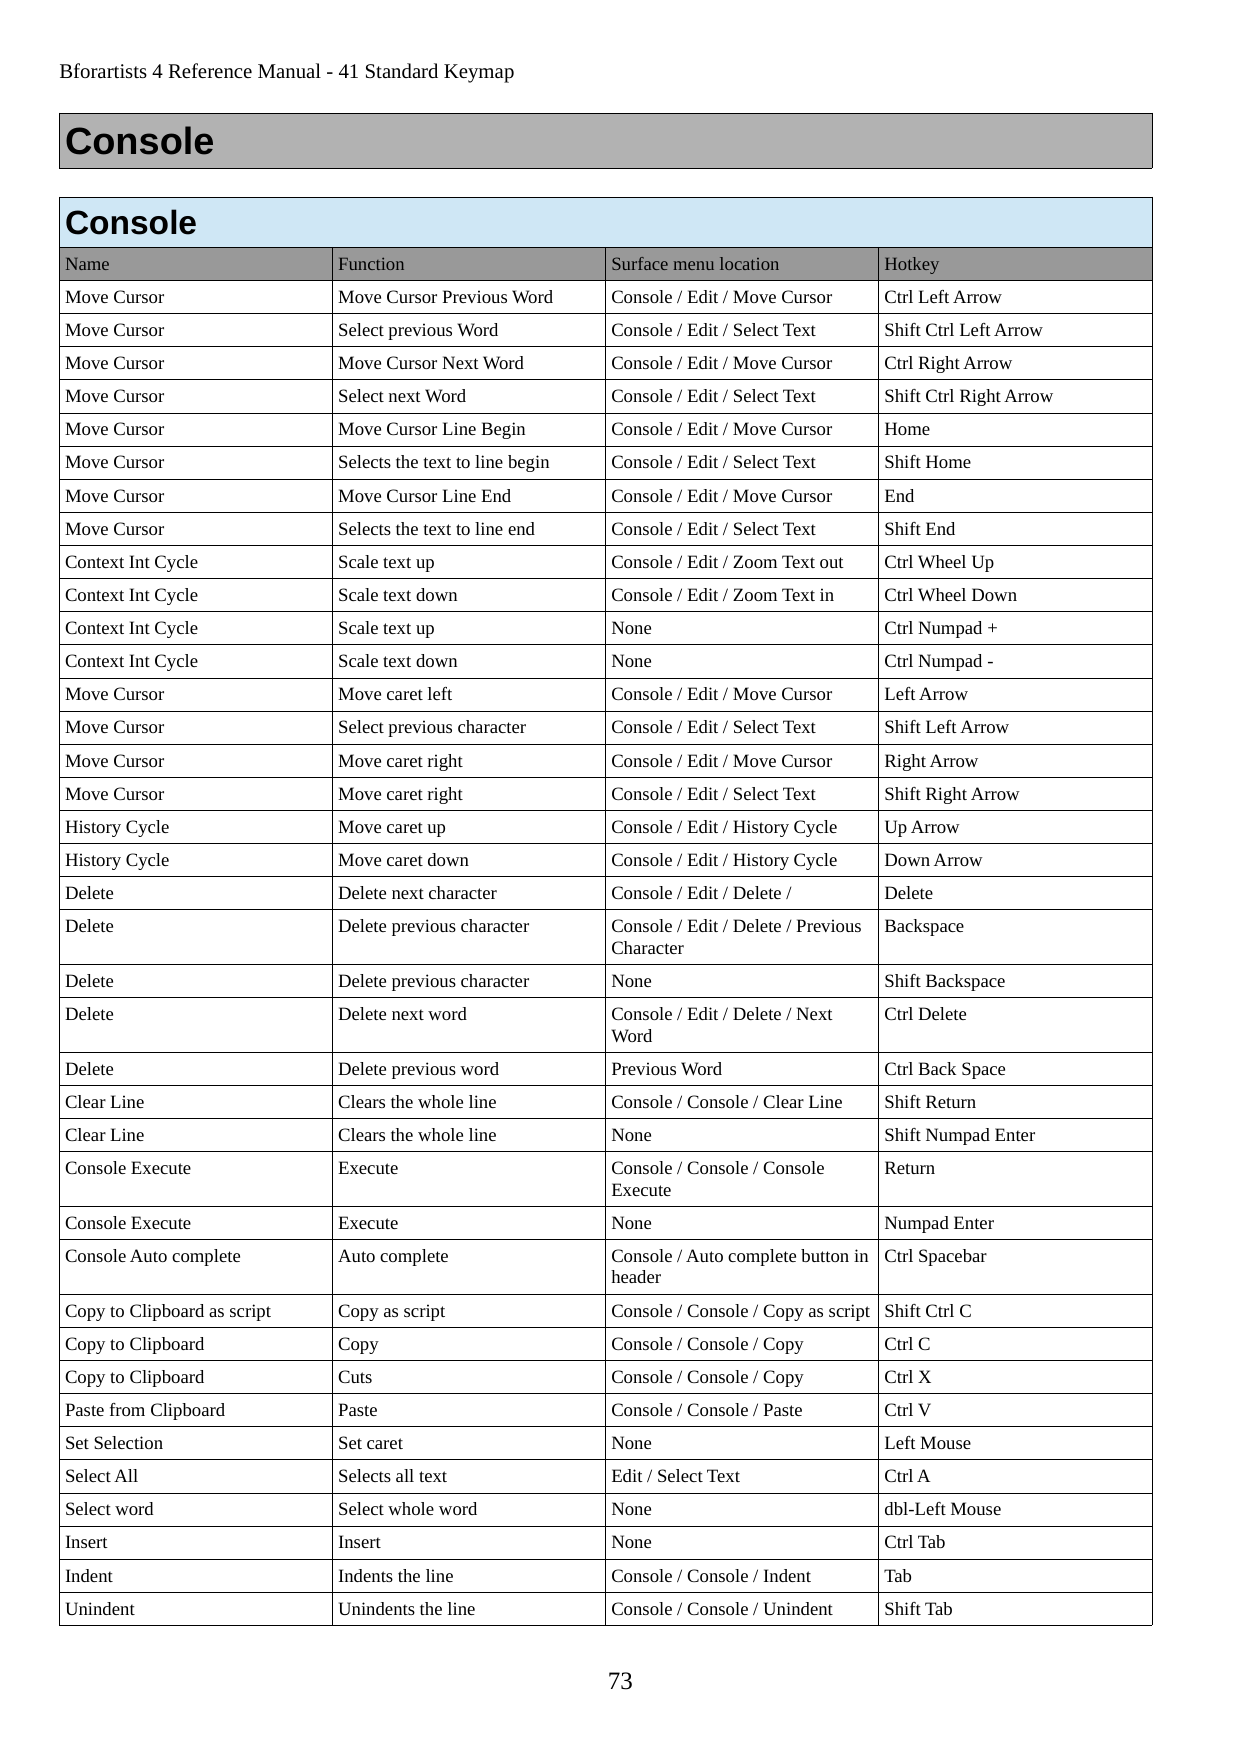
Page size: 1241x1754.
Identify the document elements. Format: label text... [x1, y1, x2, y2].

table_cell Console / Edit / Delete / Next Word [606, 998, 878, 1052]
table_cell Scale text down [333, 645, 605, 677]
table_cell Shift Left Arrow [879, 712, 1152, 744]
table_cell Shift Home [879, 447, 1152, 479]
table_cell Delete [60, 965, 332, 997]
table_cell Console / Edit / Move Cursor [606, 347, 878, 379]
table_cell Console / Edit / Select Text [606, 447, 878, 479]
table_cell Backspace [879, 910, 1152, 964]
table_cell Move caret left [333, 679, 605, 711]
table_cell Selects all text [333, 1460, 605, 1492]
table_cell Move caret right [333, 778, 605, 810]
table_cell Context Int Cycle [60, 546, 332, 578]
table_cell Insert [60, 1527, 332, 1559]
table_cell Delete previous character [333, 910, 605, 964]
table_cell Surface menu location [606, 248, 878, 280]
table_cell Insert [333, 1527, 605, 1559]
table_cell Return [879, 1152, 1152, 1206]
table_cell Select next Word [333, 380, 605, 412]
table_cell Console / Edit / History Cycle [606, 844, 878, 876]
table_cell Numpad Enter [879, 1207, 1152, 1239]
table_cell Console / Console / Copy as script [606, 1295, 878, 1327]
table_cell Shift End [879, 513, 1152, 545]
table_cell Shift Numpad Enter [879, 1119, 1152, 1151]
table_cell Console / Edit / Move Cursor [606, 745, 878, 777]
table_cell Copy as script [333, 1295, 605, 1327]
table_cell Indents the line [333, 1560, 605, 1592]
table_cell Up Arrow [879, 811, 1152, 843]
table_cell Console Execute [60, 1207, 332, 1239]
table_cell Selects the text to line begin [333, 447, 605, 479]
table_cell Delete [60, 998, 332, 1052]
table_cell History Cycle [60, 844, 332, 876]
table_cell Delete next character [333, 877, 605, 909]
table_cell Move Cursor [60, 778, 332, 810]
table_cell Move Cursor [60, 380, 332, 412]
table_cell Ctrl Tab [879, 1527, 1152, 1559]
table_cell Move caret right [333, 745, 605, 777]
table_cell Delete previous word [333, 1053, 605, 1085]
table_cell Select whole word [333, 1494, 605, 1526]
table_cell Tab [879, 1560, 1152, 1592]
table_cell Move Cursor Line Begin [333, 414, 605, 446]
table_cell None [606, 1527, 878, 1559]
table_cell Delete [60, 877, 332, 909]
table_cell Home [879, 414, 1152, 446]
table_cell Delete [879, 877, 1152, 909]
table_cell Delete [60, 910, 332, 964]
table_cell Delete [60, 1053, 332, 1085]
table_cell None [606, 965, 878, 997]
table_cell End [879, 480, 1152, 512]
table_cell Console / Edit / Zoom Text in [606, 579, 878, 611]
table_cell Ctrl Delete [879, 998, 1152, 1052]
table_cell Cuts [333, 1361, 605, 1393]
table_cell Scale text down [333, 579, 605, 611]
table_cell Console / Edit / History Cycle [606, 811, 878, 843]
table_cell Move Cursor [60, 745, 332, 777]
table_cell History Cycle [60, 811, 332, 843]
table_cell Console / Edit / Delete / Previous Character [606, 910, 878, 964]
table_cell Console / Edit / Zoom Text out [606, 546, 878, 578]
table_cell Clears the whole line [333, 1086, 605, 1118]
table_cell Ctrl Wheel Down [879, 579, 1152, 611]
table_cell Shift Backspace [879, 965, 1152, 997]
table_cell Console / Edit / Move Cursor [606, 281, 878, 313]
table_cell Select previous character [333, 712, 605, 744]
table_cell Edit / Select Text [606, 1460, 878, 1492]
table_cell Console / Console / Indent [606, 1560, 878, 1592]
table_cell Console / Console / Copy [606, 1328, 878, 1360]
table_cell Shift Ctrl Right Arrow [879, 380, 1152, 412]
table_cell Execute [333, 1207, 605, 1239]
table_cell Move caret down [333, 844, 605, 876]
table_cell Console / Edit / Select Text [606, 314, 878, 346]
table_cell Console / Console / Paste [606, 1394, 878, 1426]
table_cell Auto complete [333, 1240, 605, 1294]
table_cell Context Int Cycle [60, 612, 332, 644]
table_cell Console Auto complete [60, 1240, 332, 1294]
table_cell Ctrl Numpad + [879, 612, 1152, 644]
table_cell Select word [60, 1494, 332, 1526]
table_cell Console / Console / Console Execute [606, 1152, 878, 1206]
table_cell Move Cursor Next Word [333, 347, 605, 379]
table_cell Ctrl Spacebar [879, 1240, 1152, 1294]
table_cell Move Cursor [60, 447, 332, 479]
table_cell Delete next word [333, 998, 605, 1052]
table_cell Scale text up [333, 546, 605, 578]
table_cell Ctrl Left Arrow [879, 281, 1152, 313]
table_cell Move Cursor Previous Word [333, 281, 605, 313]
table_cell Ctrl Back Space [879, 1053, 1152, 1085]
table_header Console [60, 198, 1152, 247]
table_cell Shift Return [879, 1086, 1152, 1118]
table_cell None [606, 1427, 878, 1459]
table_cell Console / Edit / Select Text [606, 712, 878, 744]
table_cell Console / Edit / Select Text [606, 778, 878, 810]
table_cell Move caret up [333, 811, 605, 843]
table_cell Console / Edit / Move Cursor [606, 480, 878, 512]
table_cell Move Cursor [60, 314, 332, 346]
table_cell Console / Auto complete button in header [606, 1240, 878, 1294]
table_cell Shift Ctrl C [879, 1295, 1152, 1327]
table_cell Clears the whole line [333, 1119, 605, 1151]
table_cell Console / Console / Clear Line [606, 1086, 878, 1118]
table_cell Console / Edit / Move Cursor [606, 414, 878, 446]
table_cell Console / Edit / Delete / [606, 877, 878, 909]
table_cell Paste [333, 1394, 605, 1426]
table_cell Copy to Clipboard [60, 1361, 332, 1393]
table_cell Set caret [333, 1427, 605, 1459]
table_cell dbl-Left Mouse [879, 1494, 1152, 1526]
table_cell Hotkey [879, 248, 1152, 280]
table_cell Delete previous character [333, 965, 605, 997]
table_cell Down Arrow [879, 844, 1152, 876]
table_cell Move Cursor [60, 679, 332, 711]
table_cell Ctrl C [879, 1328, 1152, 1360]
table_cell Ctrl A [879, 1460, 1152, 1492]
table_cell Move Cursor [60, 480, 332, 512]
table_cell Console / Console / Copy [606, 1361, 878, 1393]
table_cell Name [60, 248, 332, 280]
table_cell Scale text up [333, 612, 605, 644]
table_cell Context Int Cycle [60, 579, 332, 611]
table_header Console [60, 114, 1152, 168]
table_cell None [606, 645, 878, 677]
table_cell None [606, 1207, 878, 1239]
table_cell Select previous Word [333, 314, 605, 346]
table_cell Left Arrow [879, 679, 1152, 711]
table_cell Set Selection [60, 1427, 332, 1459]
table_cell Console Execute [60, 1152, 332, 1206]
table_cell Function [333, 248, 605, 280]
table_cell Paste from Clipboard [60, 1394, 332, 1426]
table_cell Move Cursor [60, 414, 332, 446]
table_cell Shift Right Arrow [879, 778, 1152, 810]
table_cell None [606, 612, 878, 644]
table_cell Right Arrow [879, 745, 1152, 777]
table_cell Move Cursor Line End [333, 480, 605, 512]
table_cell Ctrl Numpad - [879, 645, 1152, 677]
table_cell Copy to Clipboard [60, 1328, 332, 1360]
table_cell Unindents the line [333, 1593, 605, 1625]
table_cell Indent [60, 1560, 332, 1592]
table_cell Previous Word [606, 1053, 878, 1085]
table_cell Ctrl X [879, 1361, 1152, 1393]
table_cell Console / Edit / Select Text [606, 513, 878, 545]
table_cell Shift Tab [879, 1593, 1152, 1625]
table_cell Console / Edit / Select Text [606, 380, 878, 412]
table_cell Console / Edit / Move Cursor [606, 679, 878, 711]
table_cell Select All [60, 1460, 332, 1492]
table_cell Copy to Clipboard as script [60, 1295, 332, 1327]
table_cell None [606, 1494, 878, 1526]
table_cell Unindent [60, 1593, 332, 1625]
table_cell Ctrl Wheel Up [879, 546, 1152, 578]
table_cell None [606, 1119, 878, 1151]
table_cell Left Mouse [879, 1427, 1152, 1459]
table_cell Console / Console / Unindent [606, 1593, 878, 1625]
table_cell Execute [333, 1152, 605, 1206]
table_cell Move Cursor [60, 513, 332, 545]
table_cell Clear Line [60, 1086, 332, 1118]
table_cell Shift Ctrl Left Arrow [879, 314, 1152, 346]
table_cell Ctrl Right Arrow [879, 347, 1152, 379]
table_cell Clear Line [60, 1119, 332, 1151]
table_cell Selects the text to line end [333, 513, 605, 545]
table_cell Ctrl V [879, 1394, 1152, 1426]
table_cell Move Cursor [60, 347, 332, 379]
table_cell Copy [333, 1328, 605, 1360]
table_cell Context Int Cycle [60, 645, 332, 677]
table_cell Move Cursor [60, 712, 332, 744]
table_cell Move Cursor [60, 281, 332, 313]
